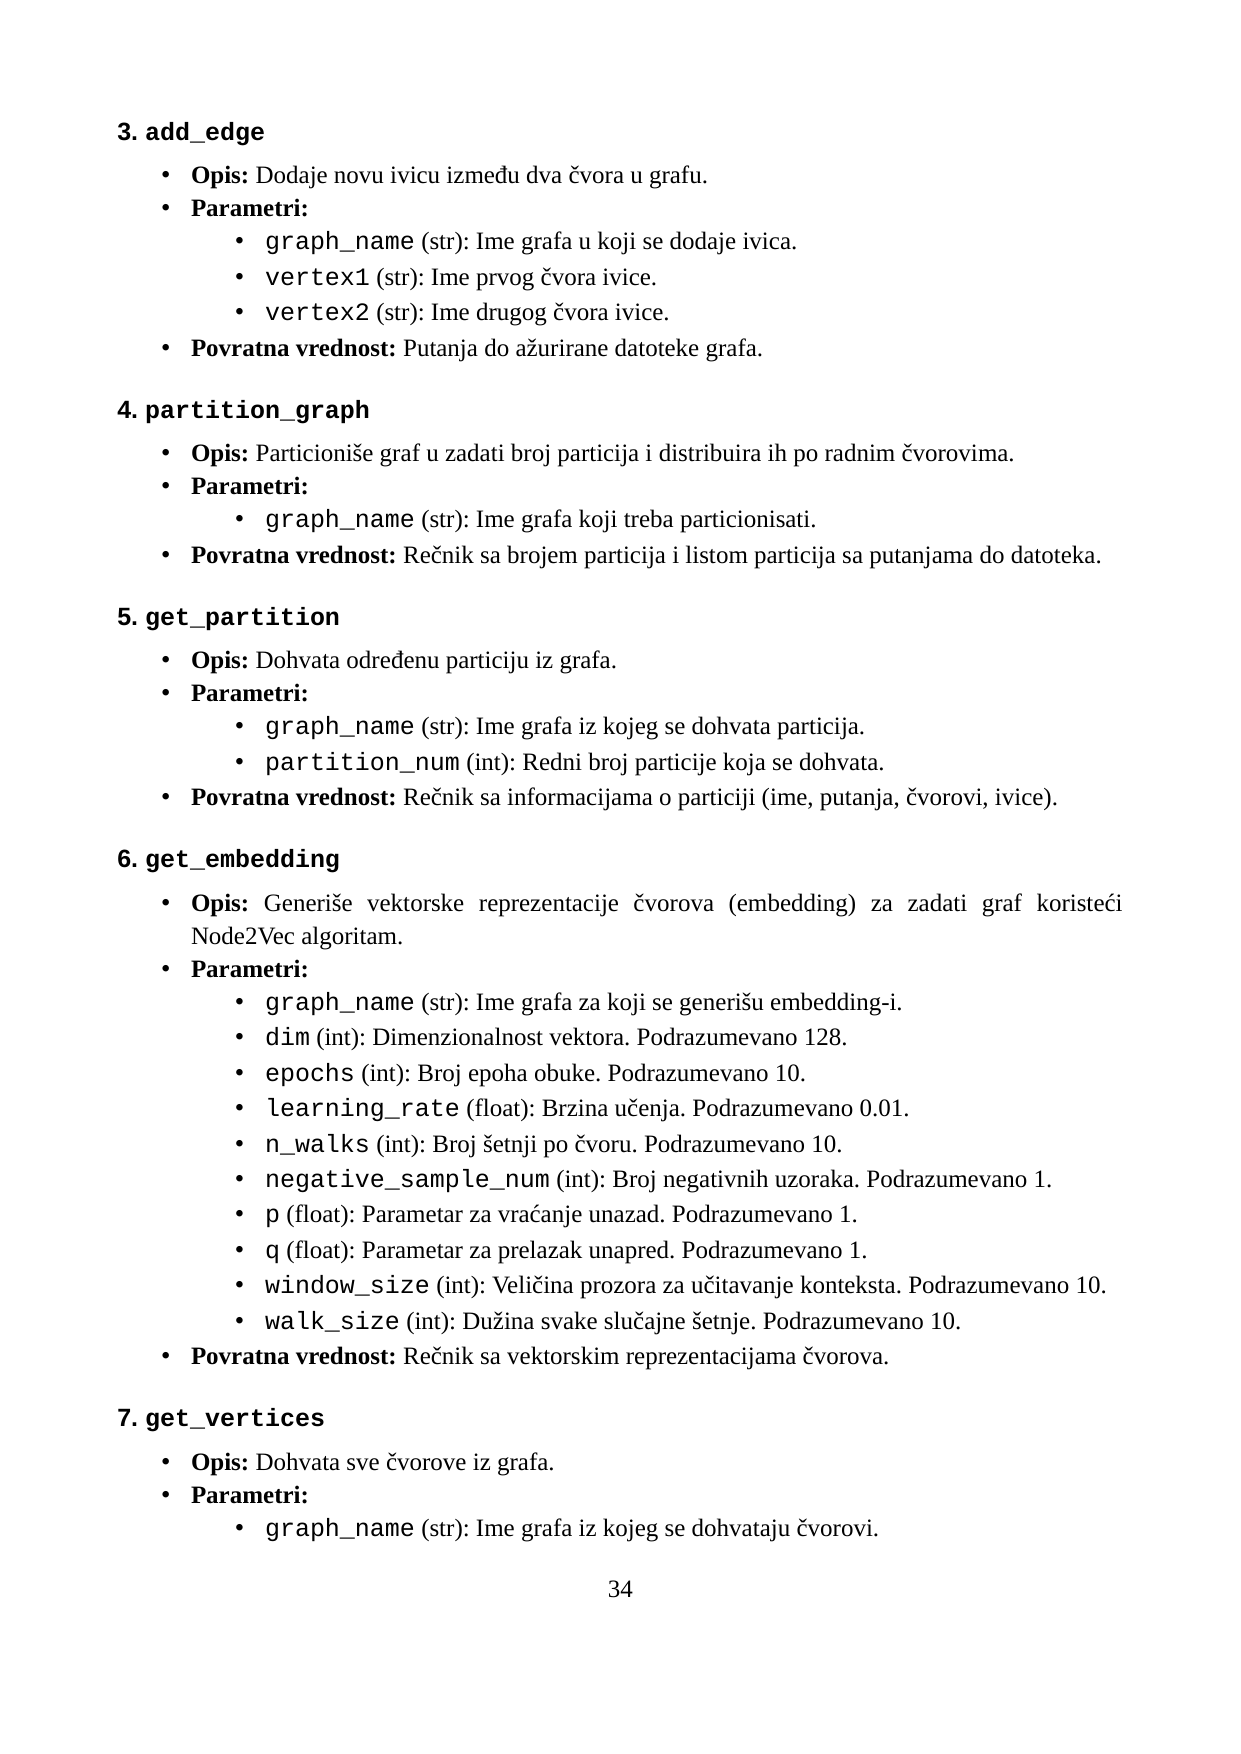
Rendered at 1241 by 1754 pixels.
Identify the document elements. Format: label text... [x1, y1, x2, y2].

subtitle 6. get_embedding [117, 844, 1123, 875]
list Parametri: [161, 678, 1123, 707]
list n_walks (int): Broj šetnji po čvoru. Podrazumevano 10. [235, 1129, 1123, 1159]
subtitle 3. add_edge [117, 117, 1123, 148]
list epochs (int): Broj epoha obuke. Podrazumevano 10. [235, 1058, 1123, 1089]
list Parametri: [161, 1480, 1123, 1508]
list Povratna vrednost: Putanja do ažurirane datoteke grafa. [161, 333, 1123, 361]
list partition_num (int): Redni broj particije koja se dohvata. [235, 747, 1123, 778]
list Opis: Generiše vektorske reprezentacije čvorova (embedding) za zadati graf koristeći Node2Vec algoritam. [161, 888, 1123, 950]
list learning_rate (float): Brzina učenja. Podrazumevano 0.01. [235, 1093, 1123, 1124]
subtitle 4. partition_graph [117, 395, 1123, 426]
list Povratna vrednost: Rečnik sa informacijama o particiji (ime, putanja, čvorovi, ivice). [161, 782, 1123, 811]
list Opis: Particioniše graf u zadati broj particija i distribuira ih po radnim čvorovima. [161, 438, 1123, 467]
list window_size (int): Veličina prozora za učitavanje konteksta. Podrazumevano 10. [235, 1270, 1123, 1301]
list Povratna vrednost: Rečnik sa vektorskim reprezentacijama čvorova. [161, 1341, 1123, 1370]
subtitle 7. get_vertices [117, 1403, 1123, 1434]
list graph_name (str): Ime grafa iz kojeg se dohvataju čvorovi. [235, 1513, 1123, 1544]
list dim (int): Dimenzionalnost vektora. Podrazumevano 128. [235, 1022, 1123, 1053]
list Opis: Dohvata određenu particiju iz grafa. [161, 645, 1123, 674]
list p (float): Parametar za vraćanje unazad. Podrazumevano 1. [235, 1199, 1123, 1230]
list Parametri: [161, 471, 1123, 500]
list q (float): Parametar za prelazak unapred. Podrazumevano 1. [235, 1235, 1123, 1266]
list Povratna vrednost: Rečnik sa brojem particija i listom particija sa putanjama do datoteka. [161, 540, 1123, 568]
list Parametri: [161, 954, 1123, 983]
list walk_size (int): Dužina svake slučajne šetnje. Podrazumevano 10. [235, 1306, 1123, 1337]
list graph_name (str): Ime grafa za koji se generišu embedding-i. [235, 987, 1123, 1018]
list graph_name (str): Ime grafa koji treba particionisati. [235, 504, 1123, 535]
list graph_name (str): Ime grafa iz kojeg se dohvata particija. [235, 711, 1123, 742]
subtitle 5. get_partition [117, 602, 1123, 633]
list Opis: Dodaje novu ivicu između dva čvora u grafu. [161, 160, 1123, 189]
list Parametri: [161, 193, 1123, 222]
list Opis: Dohvata sve čvorove iz grafa. [161, 1447, 1123, 1476]
list vertex2 (str): Ime drugog čvora ivice. [235, 297, 1123, 328]
list negative_sample_num (int): Broj negativnih uzoraka. Podrazumevano 1. [235, 1164, 1123, 1195]
list graph_name (str): Ime grafa u koji se dodaje ivica. [235, 226, 1123, 257]
list vertex1 (str): Ime prvog čvora ivice. [235, 262, 1123, 293]
